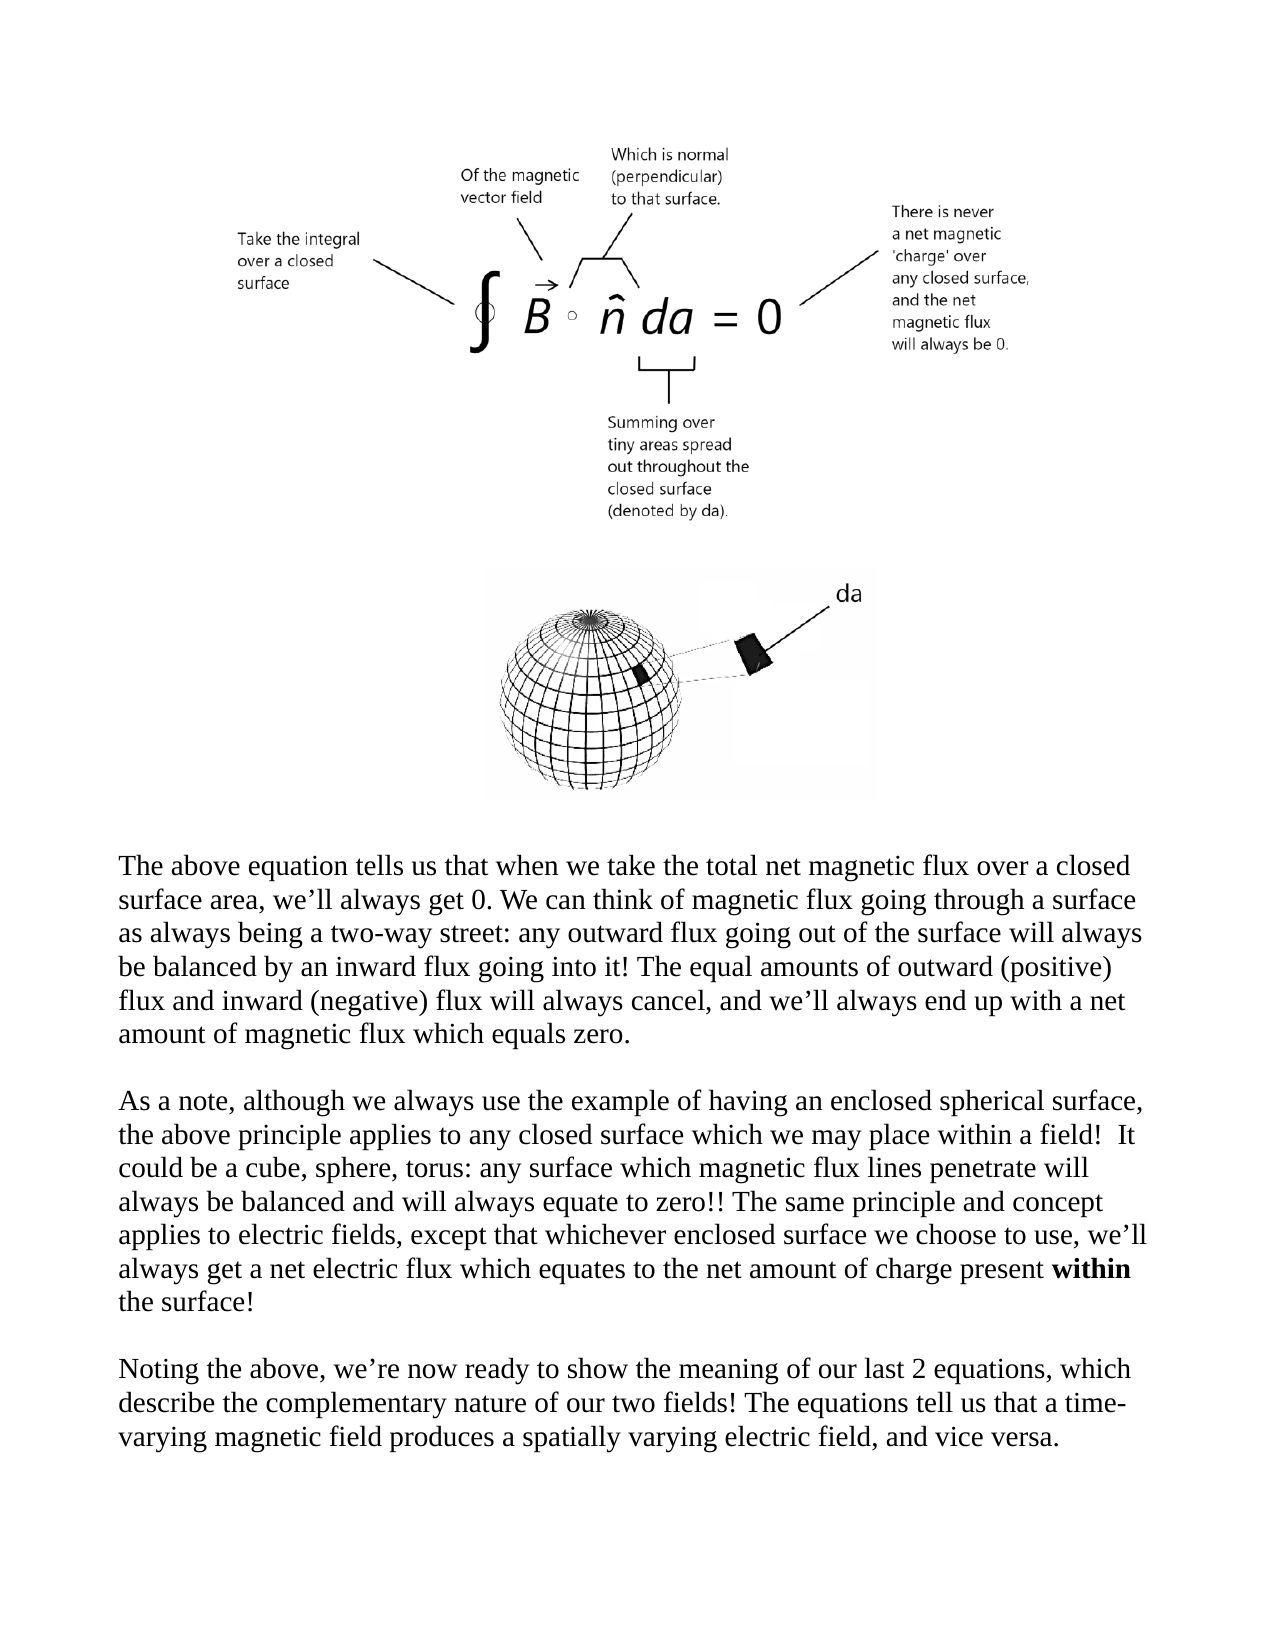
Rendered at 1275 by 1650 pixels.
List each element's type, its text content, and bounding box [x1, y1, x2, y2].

text As a note, although we always use the example of having an enclosed spherical surface, the above principle applies to any closed surface which we may place within a field! It could be a cube, sphere, torus: any surface which magnetic flux lines penetrate will always be balanced and will always equate to zero!! The same principle and concept applies to electric fields, except that whichever enclosed surface we choose to use, we’ll always get a net electric flux which equates to the net amount of charge present within the surface! [118, 1083, 1157, 1318]
picture [198, 118, 1077, 815]
text The above equation tells us that when we take the total net magnetic flux over a closed surface area, we’ll always get 0. We can think of magnetic flux going through a surface as always being a two-way street: any outward flux going out of the surface will always be balanced by an inward flux going into it! The equal amounts of outward (positive) flux and inward (negative) flux will always cancel, and we’ll always end up with a net amount of magnetic flux which equals zero. [118, 848, 1157, 1050]
text Noting the above, we’re now ready to show the meaning of our last 2 equations, which describe the complementary nature of our two fields! The equations tell us that a time-varying magnetic field produces a spatially varying electric field, and vice versa. [118, 1352, 1157, 1452]
